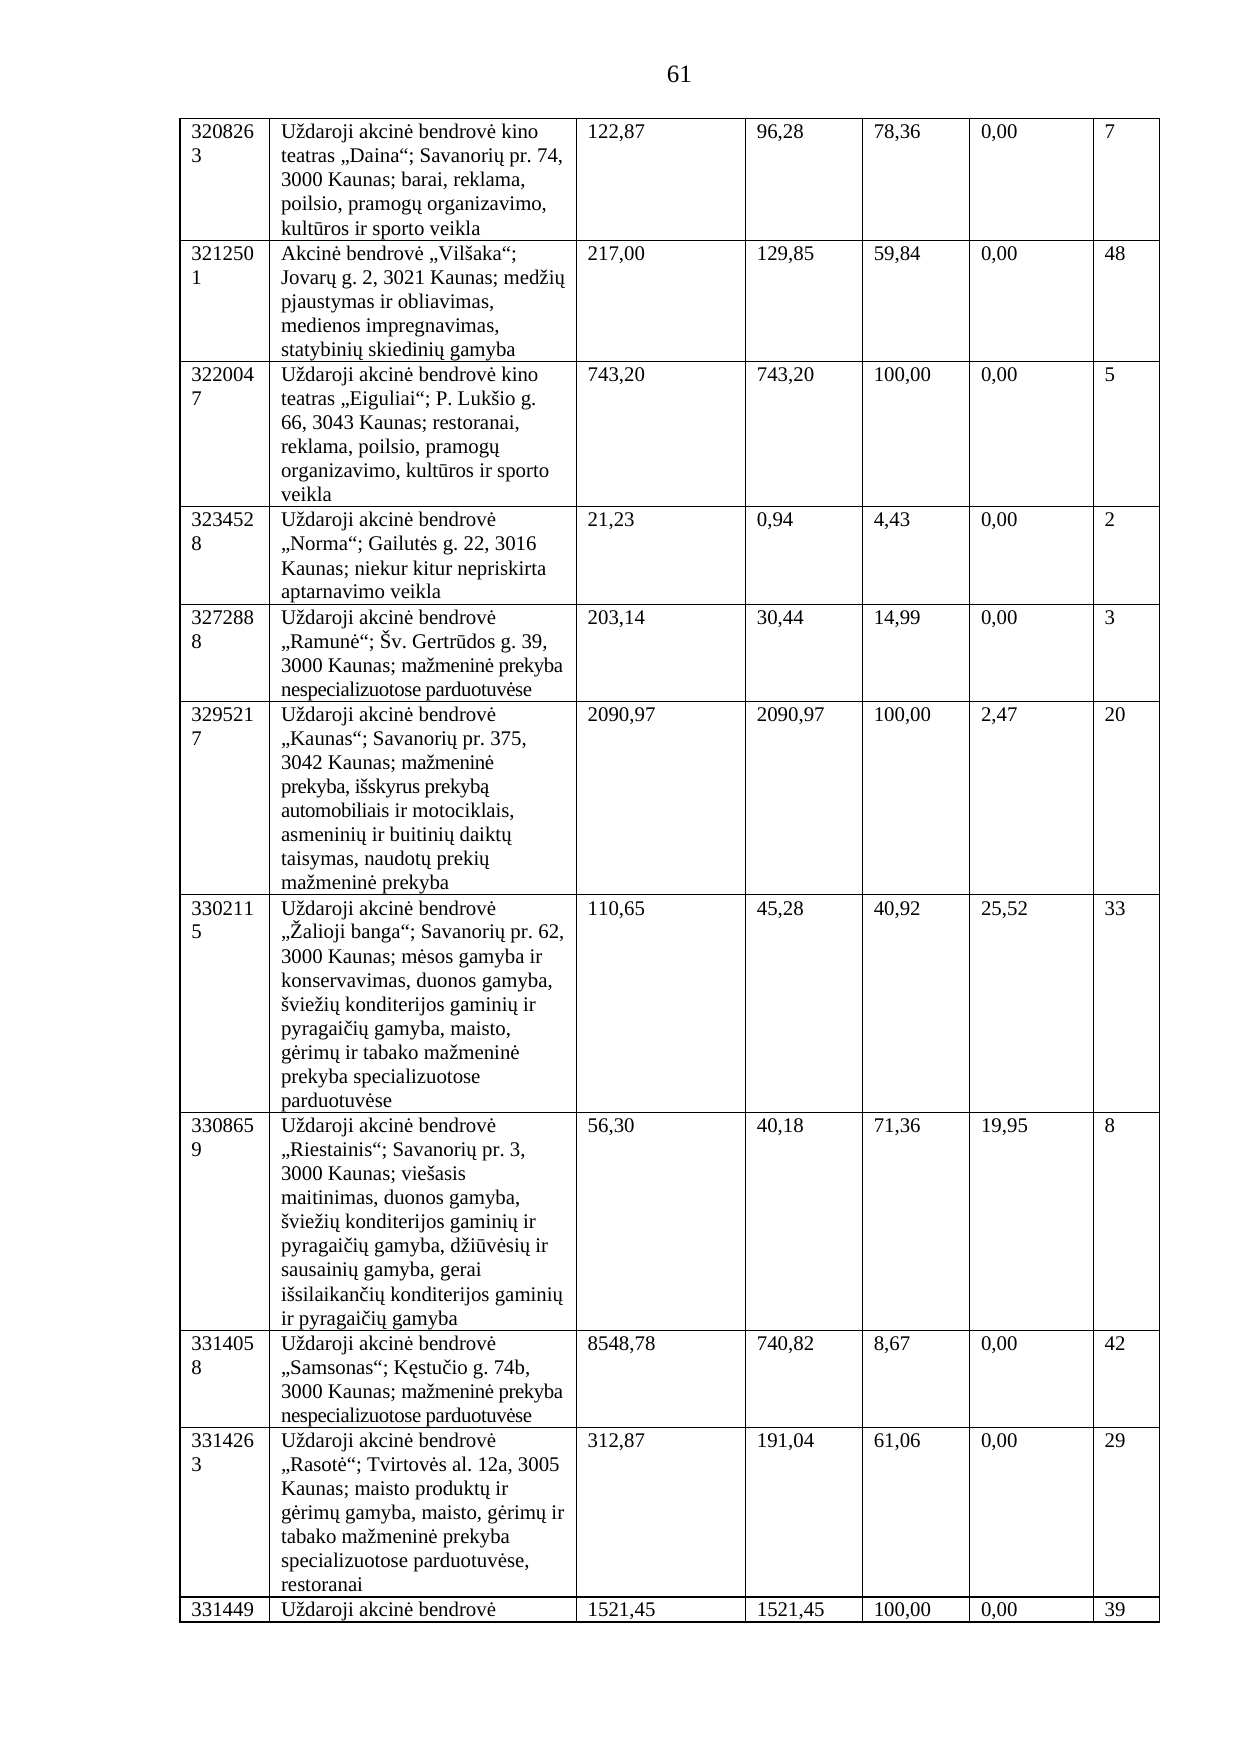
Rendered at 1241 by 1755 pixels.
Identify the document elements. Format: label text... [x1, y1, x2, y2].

table_cell 39 [1094, 1598, 1159, 1621]
table_cell 122,87 [577, 119, 745, 239]
table_cell 3212501 [181, 241, 269, 361]
table_cell 0,00 [970, 507, 1093, 603]
table_cell Uždaroji akcinė bendrovė kino teatras „Eiguliai“; P. Lukšio g. 66, 3043 Kaunas; restoranai, reklama, poilsio, pramogų organizavimo, kultūros ir sporto veikla [270, 362, 576, 506]
table_cell 3302115 [181, 895, 269, 1112]
table_cell 3295217 [181, 702, 269, 894]
table_cell Uždaroji akcinė bendrovė kino teatras „Daina“; Savanorių pr. 74, 3000 Kaunas; barai, reklama, poilsio, pramogų organizavimo, kultūros ir sporto veikla [270, 119, 576, 239]
table_cell 3220047 [181, 362, 269, 506]
table_cell 0,00 [970, 119, 1093, 239]
table_cell 19,95 [970, 1113, 1093, 1329]
table_cell 14,99 [863, 605, 969, 701]
table_cell [1189, 1427, 1198, 1596]
table_cell 56,30 [577, 1113, 745, 1329]
table_cell 45,28 [746, 895, 862, 1112]
table_cell [1160, 361, 1189, 506]
table_cell 7 [1094, 119, 1159, 239]
table_cell [1160, 604, 1189, 701]
table_cell 740,82 [746, 1331, 862, 1427]
table_cell 191,04 [746, 1428, 862, 1596]
table_cell 78,36 [863, 119, 969, 239]
table_cell 0,00 [970, 605, 1093, 701]
table_cell 61,06 [863, 1428, 969, 1596]
table_cell [1160, 118, 1189, 239]
table_cell 42 [1094, 1331, 1159, 1427]
table_cell [1189, 1112, 1198, 1329]
table_cell 5 [1094, 362, 1159, 506]
table_cell [1189, 506, 1198, 603]
table_cell 3 [1094, 605, 1159, 701]
table_cell 110,65 [577, 895, 745, 1112]
table_cell 100,00 [863, 1598, 969, 1621]
table_cell 1521,45 [746, 1598, 862, 1621]
table_cell 3314263 [181, 1428, 269, 1596]
table_cell Uždaroji akcinė bendrovė „Kaunas“; Savanorių pr. 375, 3042 Kaunas; mažmeninė prekyba, išskyrus prekybą automobiliais ir motociklais, asmeninių ir buitinių daiktų taisymas, naudotų prekių mažmeninė prekyba [270, 702, 576, 894]
table_cell 3208263 [181, 119, 269, 239]
table_cell 20 [1094, 702, 1159, 894]
table_cell 217,00 [577, 241, 745, 361]
table_cell 48 [1094, 241, 1159, 361]
table_cell [1189, 894, 1198, 1112]
table_cell Uždaroji akcinė bendrovė „Ramunė“; Šv. Gertrūdos g. 39, 3000 Kaunas; mažmeninė prekyba nespecializuotose parduotuvėse [270, 605, 576, 701]
table_cell Uždaroji akcinė bendrovė „Žalioji banga“; Savanorių pr. 62, 3000 Kaunas; mėsos gamyba ir konservavimas, duonos gamyba, šviežių konditerijos gaminių ir pyragaičių gamyba, maisto, gėrimų ir tabako mažmeninė prekyba specializuotose parduotuvėse [270, 895, 576, 1112]
table_cell 2 [1094, 507, 1159, 603]
table_cell Uždaroji akcinė bendrovė „Samsonas“; Kęstučio g. 74b, 3000 Kaunas; mažmeninė prekyba nespecializuotose parduotuvėse [270, 1331, 576, 1427]
table_cell [1160, 894, 1189, 1112]
table_cell 129,85 [746, 241, 862, 361]
table_cell [1160, 506, 1189, 603]
table_cell [1189, 118, 1198, 239]
table_cell 3314058 [181, 1331, 269, 1427]
table_cell 0,00 [970, 1428, 1093, 1596]
table_cell 2,47 [970, 702, 1093, 894]
table_cell 203,14 [577, 605, 745, 701]
table_cell 2090,97 [746, 702, 862, 894]
table_cell [1160, 1427, 1189, 1596]
table_cell 2090,97 [577, 702, 745, 894]
table_cell 4,43 [863, 507, 969, 603]
table_cell 0,00 [970, 241, 1093, 361]
table_cell 33 [1094, 895, 1159, 1112]
table_cell [1189, 361, 1198, 506]
table_cell 743,20 [746, 362, 862, 506]
table_cell 100,00 [863, 702, 969, 894]
table_cell [1189, 604, 1198, 701]
table_cell 0,00 [970, 1598, 1093, 1621]
table_cell 331449 [181, 1598, 269, 1621]
table_cell Uždaroji akcinė bendrovė „Riestainis“; Savanorių pr. 3, 3000 Kaunas; viešasis maitinimas, duonos gamyba, šviežių konditerijos gaminių ir pyragaičių gamyba, džiūvėsių ir sausainių gamyba, gerai išsilaikančių konditerijos gaminių ir pyragaičių gamyba [270, 1113, 576, 1329]
table_cell [1160, 1596, 1189, 1621]
table_cell Uždaroji akcinė bendrovė „Rasotė“; Tvirtovės al. 12a, 3005 Kaunas; maisto produktų ir gėrimų gamyba, maisto, gėrimų ir tabako mažmeninė prekyba specializuotose parduotuvėse, restoranai [270, 1428, 576, 1596]
table_cell 30,44 [746, 605, 862, 701]
table_cell 8548,78 [577, 1331, 745, 1427]
table_cell [1160, 1112, 1189, 1329]
table_cell 25,52 [970, 895, 1093, 1112]
table_cell 0,00 [970, 1331, 1093, 1427]
table_cell 100,00 [863, 362, 969, 506]
table_cell 3308659 [181, 1113, 269, 1329]
table_cell 8,67 [863, 1331, 969, 1427]
table_cell 40,92 [863, 895, 969, 1112]
table_cell Uždaroji akcinė bendrovė „Norma“; Gailutės g. 22, 3016 Kaunas; niekur kitur nepriskirta aptarnavimo veikla [270, 507, 576, 603]
table_cell 71,36 [863, 1113, 969, 1329]
table_cell 0,94 [746, 507, 862, 603]
table_cell 21,23 [577, 507, 745, 603]
table_cell [1189, 240, 1198, 361]
table_cell [1189, 701, 1198, 894]
table_cell [1160, 701, 1189, 894]
table_cell 8 [1094, 1113, 1159, 1329]
table_cell [1189, 1596, 1198, 1621]
table_cell 29 [1094, 1428, 1159, 1596]
table_cell 3234528 [181, 507, 269, 603]
table_cell Uždaroji akcinė bendrovė [270, 1598, 576, 1621]
table_cell 1521,45 [577, 1598, 745, 1621]
table_cell 40,18 [746, 1113, 862, 1329]
table_cell [1160, 1330, 1189, 1427]
table_cell 0,00 [970, 362, 1093, 506]
table_cell 3272888 [181, 605, 269, 701]
table_cell 743,20 [577, 362, 745, 506]
table_cell 312,87 [577, 1428, 745, 1596]
table_cell 59,84 [863, 241, 969, 361]
table_cell 96,28 [746, 119, 862, 239]
table_cell [1160, 240, 1189, 361]
table_cell [1189, 1330, 1198, 1427]
table_cell Akcinė bendrovė „Vilšaka“; Jovarų g. 2, 3021 Kaunas; medžių pjaustymas ir obliavimas, medienos impregnavimas, statybinių skiedinių gamyba [270, 241, 576, 361]
